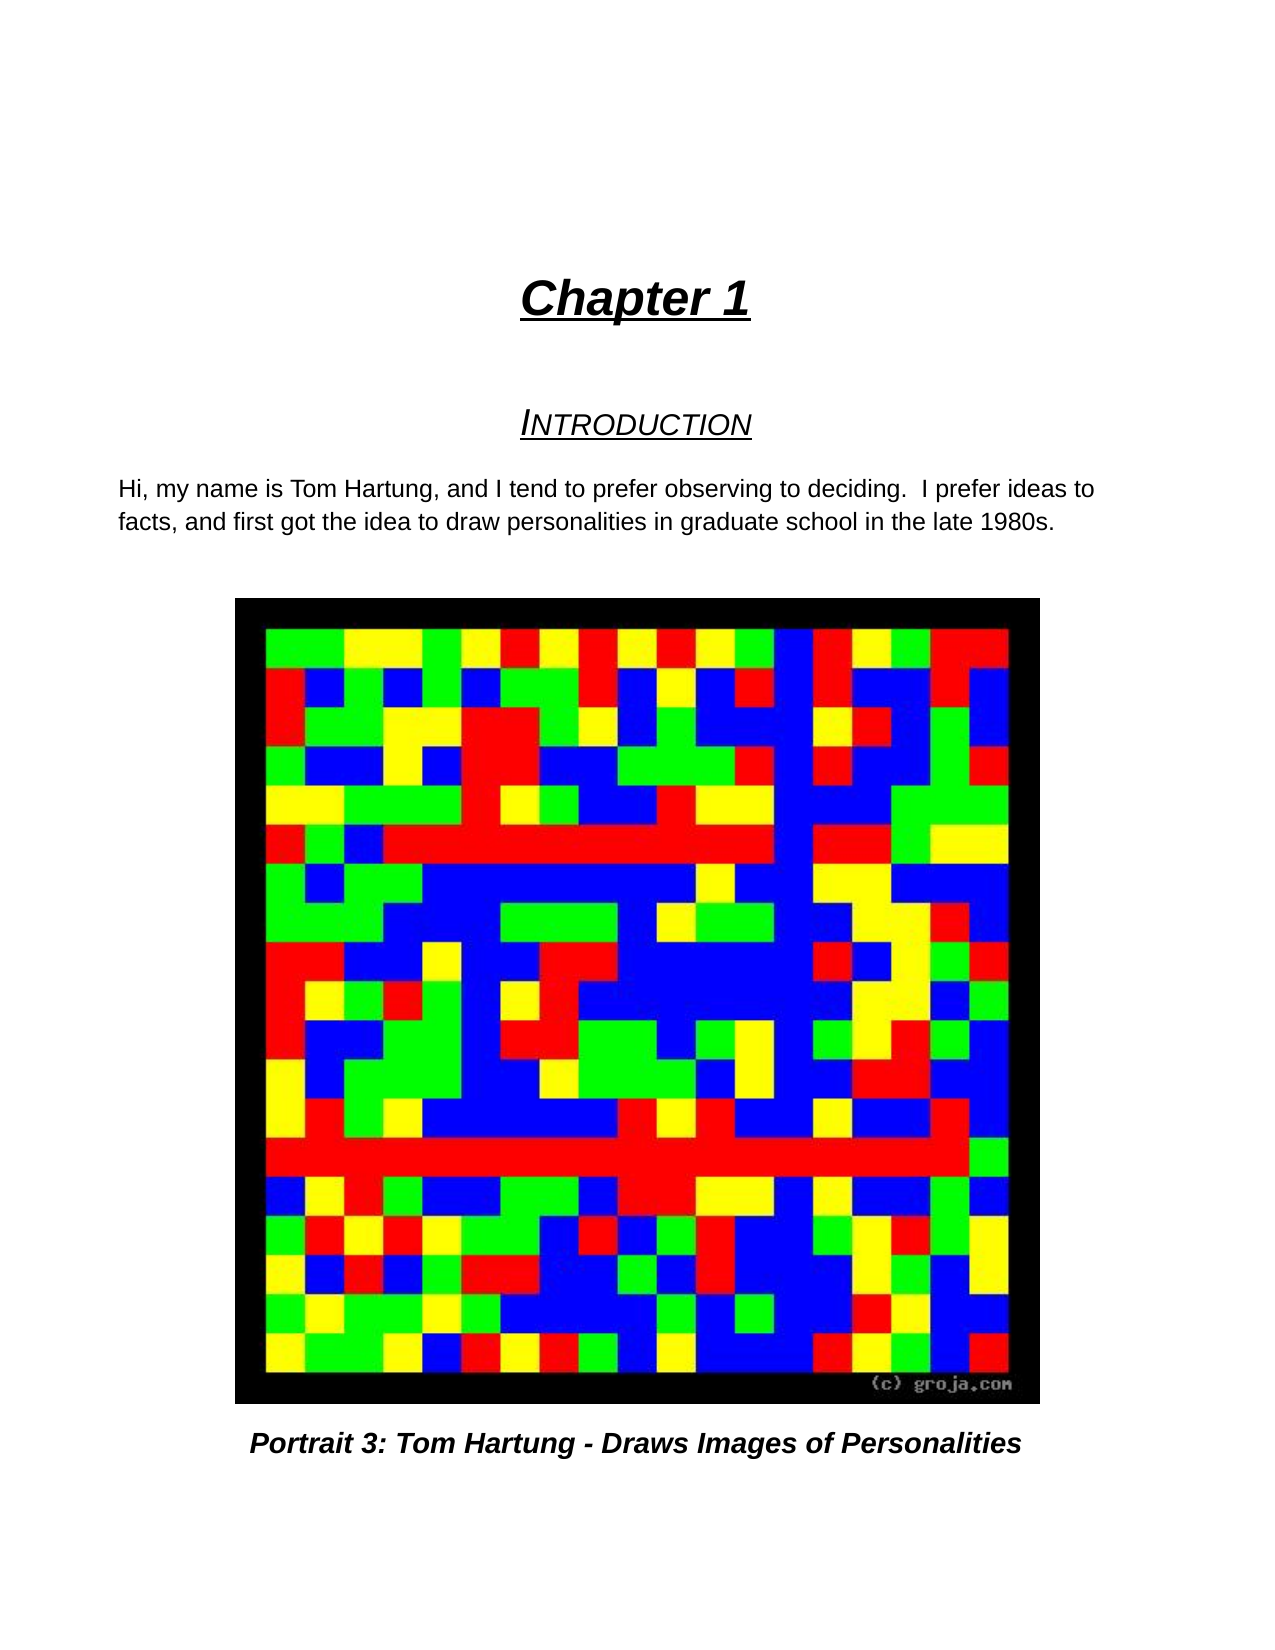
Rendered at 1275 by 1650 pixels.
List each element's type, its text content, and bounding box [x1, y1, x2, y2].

text Hi, my name is Tom Hartung, and I tend to prefer observing to deciding. I prefer ideas to facts, and first got the idea to draw personalities in graduate school in the late 1980s. [118, 474, 1157, 536]
title Chapter 1 [118, 268, 1157, 326]
text Portrait 3: Tom Hartung - Draws Images of Personalities [235, 1404, 1040, 1460]
picture [235, 598, 1040, 1404]
subtitle Introduction [118, 401, 1157, 444]
